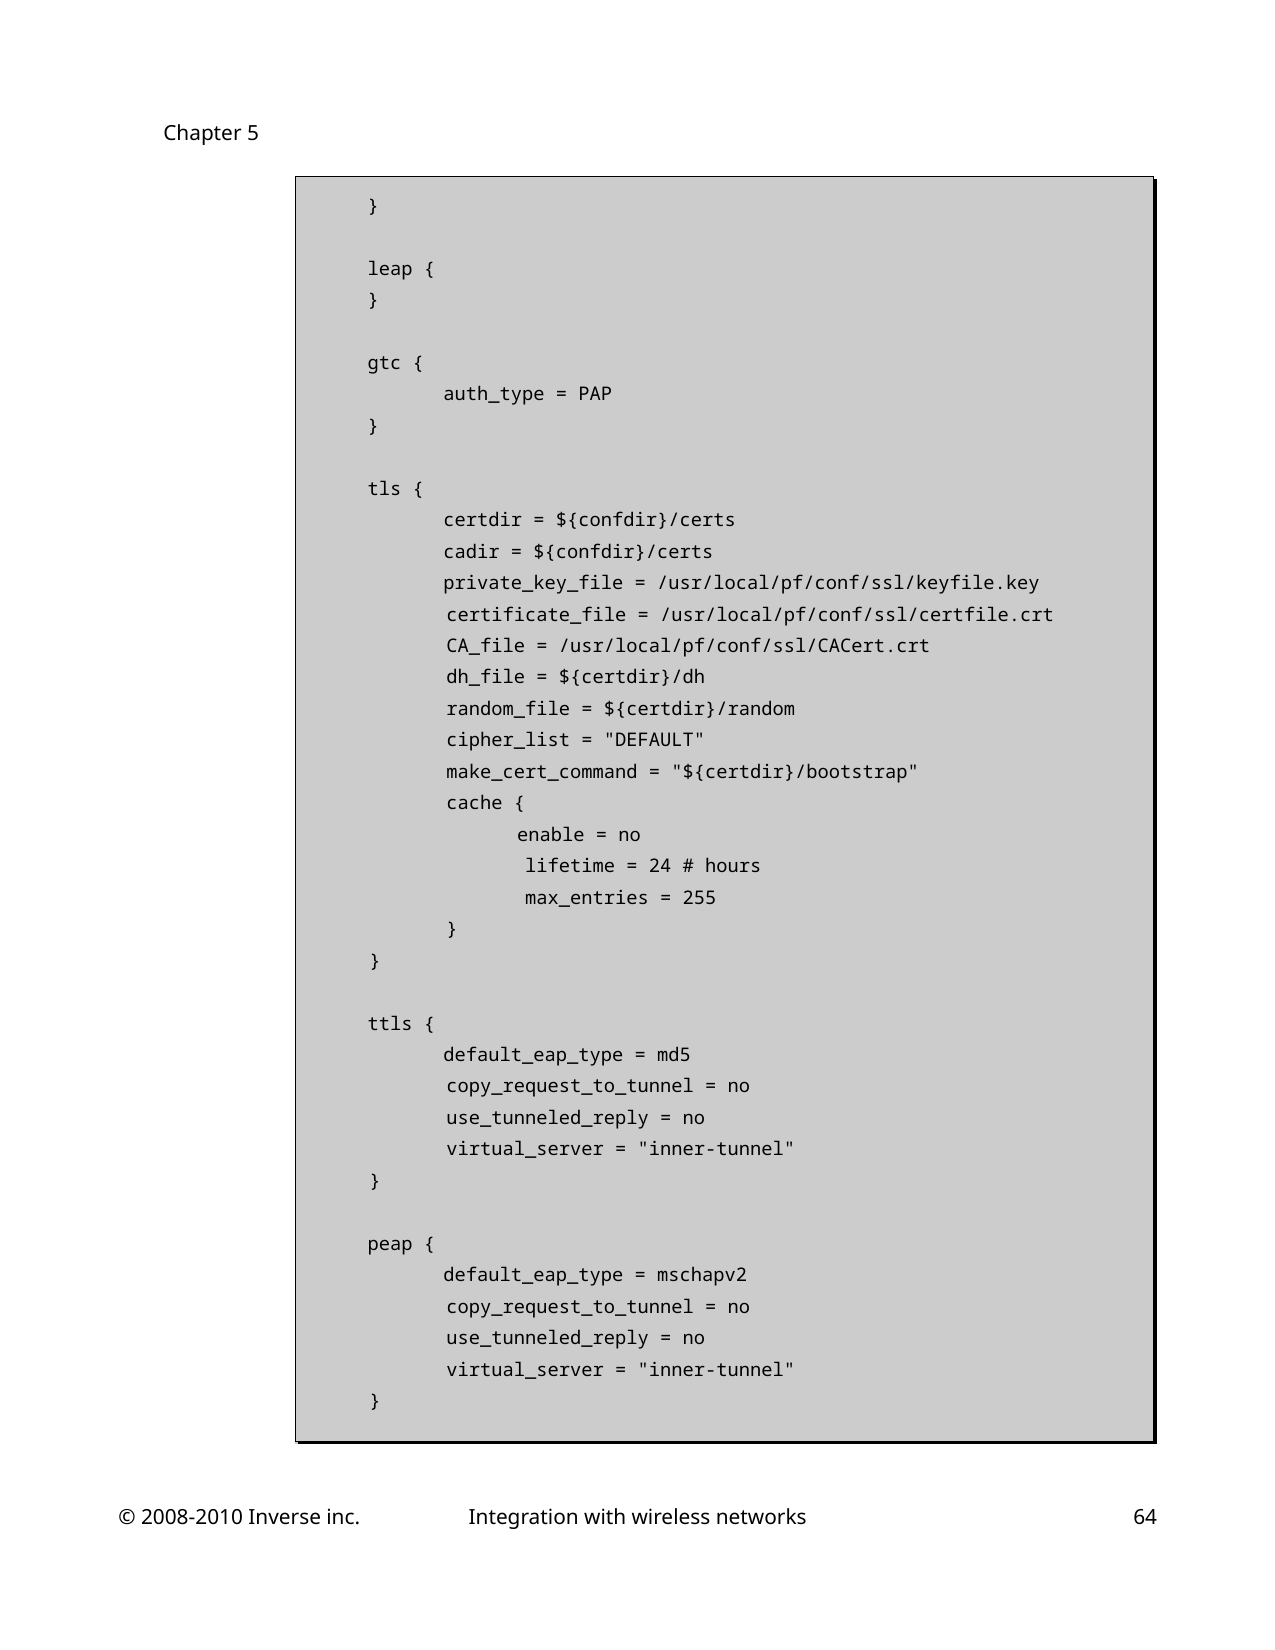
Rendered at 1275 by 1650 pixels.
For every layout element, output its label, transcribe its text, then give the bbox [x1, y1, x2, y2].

text virtual_server = "inner-tunnel" [296, 1340, 1153, 1371]
text lifetime = 24 # hours [296, 837, 1153, 868]
text default_eap_type = mschapv2 [296, 1246, 1153, 1277]
text max_entries = 255 [296, 868, 1153, 899]
text certdir = ${confdir}/certs [296, 491, 1153, 522]
text } [296, 177, 1153, 207]
text tls { [296, 459, 1153, 491]
text } [296, 270, 1153, 302]
text use_tunneled_reply = no [296, 1308, 1153, 1340]
text gtc { [296, 333, 1153, 365]
text auth_type = PAP [296, 365, 1153, 396]
text use_tunneled_reply = no [296, 1088, 1153, 1120]
text default_eap_type = md5 [296, 1025, 1153, 1057]
text cipher_list = "DEFAULT" [296, 711, 1153, 742]
text peap { [296, 1214, 1153, 1246]
text make_cert_command = "${certdir}/bootstrap" [296, 742, 1153, 774]
text leap { [296, 239, 1153, 270]
text copy_request_to_tunnel = no [296, 1277, 1153, 1308]
text } [296, 1151, 1153, 1183]
text } [296, 899, 1153, 931]
text virtual_server = "inner-tunnel" [296, 1120, 1153, 1151]
text ttls { [296, 994, 1153, 1025]
text cache { [296, 774, 1153, 805]
text cadir = ${confdir}/certs [296, 522, 1153, 553]
text } [296, 1371, 1153, 1403]
text } [296, 396, 1153, 428]
text enable = no [296, 805, 1153, 837]
text dh_file = ${certdir}/dh [296, 648, 1153, 679]
text certificate_file = /usr/local/pf/conf/ssl/certfile.crt [296, 585, 1153, 616]
text CA_file = /usr/local/pf/conf/ssl/CACert.crt [296, 616, 1153, 648]
text private_key_file = /usr/local/pf/conf/ssl/keyfile.key [296, 553, 1153, 585]
text random_file = ${certdir}/random [296, 679, 1153, 711]
text } [296, 931, 1153, 962]
text copy_request_to_tunnel = no [296, 1057, 1153, 1088]
